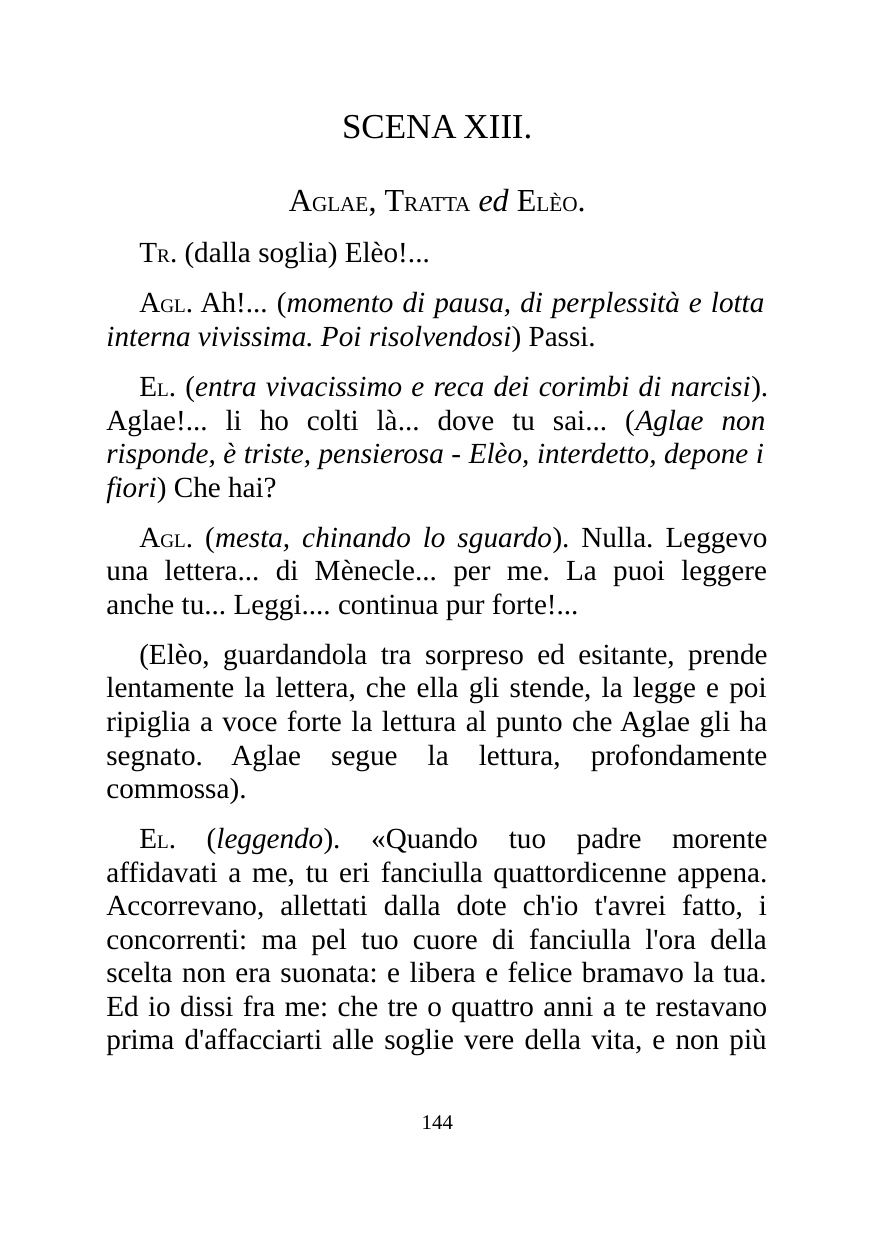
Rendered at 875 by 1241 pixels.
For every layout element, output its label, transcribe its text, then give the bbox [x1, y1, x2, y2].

text Agl. Ah!... (momento di pausa, di perplessità e lotta interna vivissima. Poi risolvendosi) Passi. [106, 285, 768, 352]
subtitle Aglae, Tratta ed Elèo. [106, 182, 768, 219]
text (Elèo, guardandola tra sorpreso ed esitante, prende lentamente la lettera, che ella gli stende, la legge e poi ripiglia a voce forte la lettura al punto che Aglae gli ha segnato. Aglae segue la lettura, profondamente commossa). [106, 637, 768, 805]
subtitle SCENA XIII. [106, 106, 768, 146]
text El. (entra vivacissimo e reca dei corimbi di narcisi). Aglae!... li ho colti là... dove tu sai... (Aglae non risponde, è triste, pensierosa - Elèo, interdetto, depone i fiori) Che hai? [106, 369, 768, 503]
text El. (leggendo). «Quando tuo padre morente affidavati a me, tu eri fanciulla quattordicenne appena. Accorrevano, allettati dalla dote ch'io t'avrei fatto, i concorrenti: ma pel tuo cuore di fanciulla l'ora della scelta non era suonata: e libera e felice bramavo la tua. Ed io dissi fra me: che tre o quattro anni a te restavano prima d'affacciarti alle soglie vere della vita, e non più [106, 821, 768, 1056]
text Tr. (dalla soglia) Elèo!... [106, 235, 768, 269]
text Agl. (mesta, chinando lo sguardo). Nulla. Leggevo una lettera... di Mènecle... per me. La puoi leggere anche tu... Leggi.... continua pur forte!... [106, 520, 768, 620]
